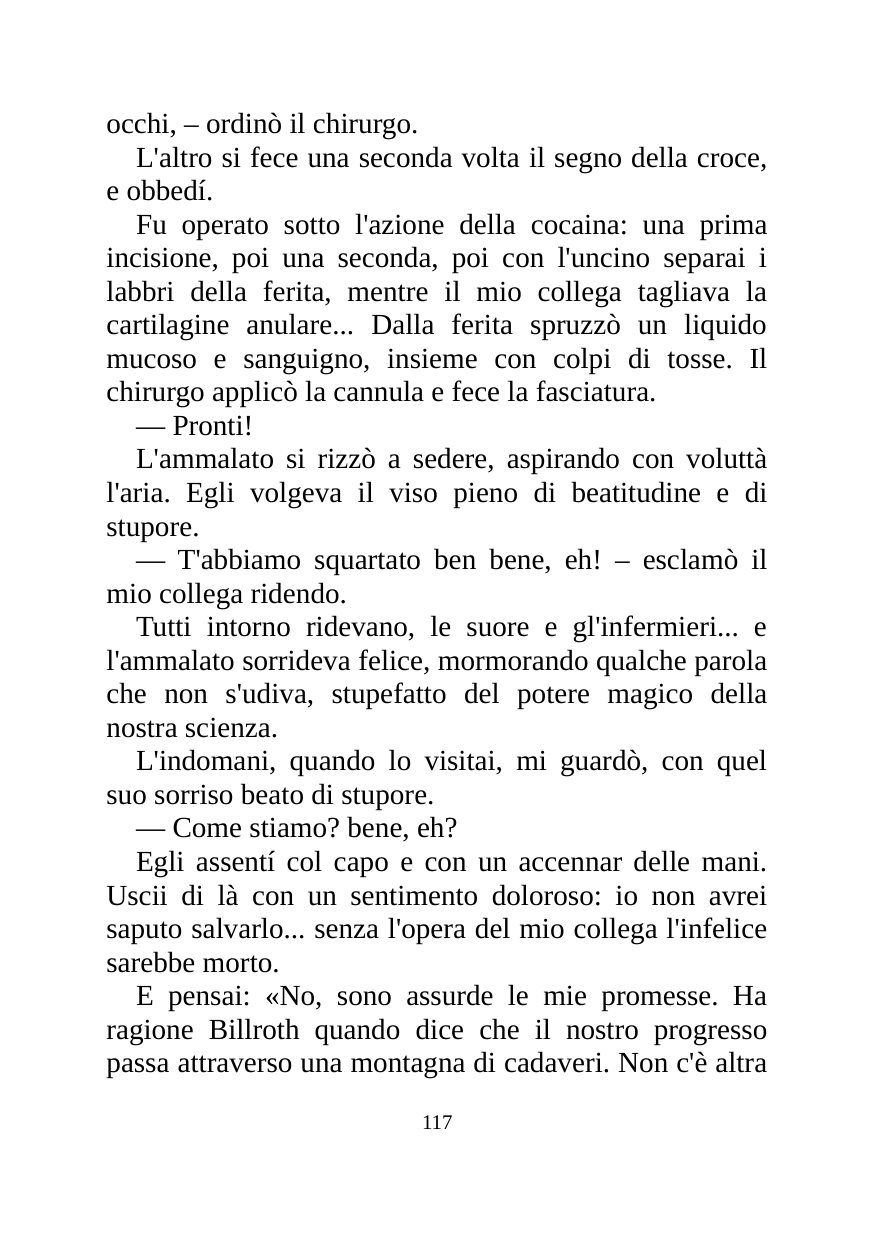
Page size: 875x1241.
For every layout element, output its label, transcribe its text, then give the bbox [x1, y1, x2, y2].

text L'ammalato si rizzò a sedere, aspirando con voluttà l'aria. Egli volgeva il viso pieno di beatitudine e di stupore. [106, 442, 768, 542]
text Egli assentí col capo e con un accennar delle mani. Uscii di là con un sentimento doloroso: io non avrei saputo salvarlo... senza l'opera del mio collega l'infelice sarebbe morto. [106, 844, 768, 978]
text — T'abbiamo squartato ben bene, eh! – esclamò il mio collega ridendo. [106, 542, 768, 609]
text Tutti intorno ridevano, le suore e gl'infermieri... e l'ammalato sorrideva felice, mormorando qualche parola che non s'udiva, stupefatto del potere magico della nostra scienza. [106, 609, 768, 743]
text Fu operato sotto l'azione della cocaina: una prima incisione, poi una seconda, poi con l'uncino separai i labbri della ferita, mentre il mio collega tagliava la cartilagine anulare... Dalla ferita spruzzò un liquido mucoso e sanguigno, insieme con colpi di tosse. Il chirurgo applicò la cannula e fece la fasciatura. [106, 207, 768, 408]
text L'indomani, quando lo visitai, mi guardò, con quel suo sorriso beato di stupore. [106, 743, 768, 811]
text occhi, – ordinò il chirurgo. [106, 106, 768, 140]
text — Pronti! [106, 408, 768, 442]
text E pensai: «No, sono assurde le mie promesse. Ha ragione Billroth quando dice che il nostro progresso passa attraverso una montagna di cadaveri. Non c'è altra [106, 978, 768, 1079]
text L'altro si fece una seconda volta il segno della croce, e obbedí. [106, 140, 768, 207]
text — Come stiamo? bene, eh? [106, 811, 768, 844]
